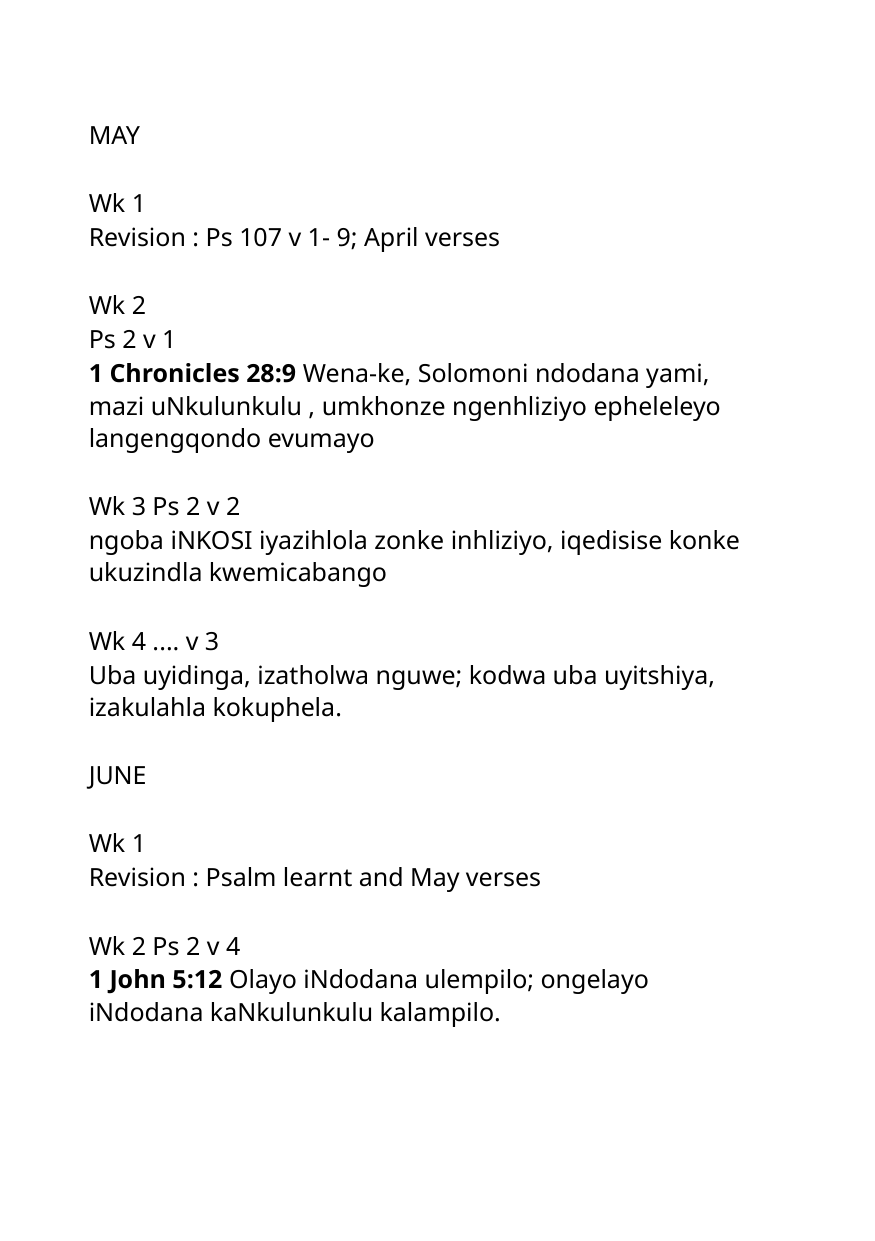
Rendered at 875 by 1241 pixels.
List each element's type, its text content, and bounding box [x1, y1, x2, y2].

text Wk 1 [88, 826, 756, 860]
text Wk 3 Ps 2 v 2 [88, 489, 756, 523]
text Wk 2 [88, 288, 756, 322]
text Wk 4 .... v 3 [88, 623, 756, 657]
text Uba uyidinga, izatholwa nguwe; kodwa uba uyitshiya, izakulahla kokuphela. [88, 657, 756, 724]
text ngoba iNKOSI iyazihlola zonke inhliziyo, iqedisise konke ukuzindla kwemicabango [88, 523, 756, 589]
text Ps 2 v 1 [88, 322, 756, 356]
text Wk 1 [88, 185, 756, 219]
text Revision : Ps 107 v 1- 9; April verses [88, 219, 756, 253]
text Revision : Psalm learnt and May verses [88, 860, 756, 894]
text Wk 2 Ps 2 v 4 [88, 928, 756, 962]
text 1 Chronicles 28:9 Wena-ke, Solomoni ndodana yami, mazi uNkulunkulu , umkhonze ngenhliziyo epheleleyo langengqondo evumayo [88, 356, 756, 454]
text JUNE [88, 758, 756, 792]
text 1 John 5:12 Olayo iNdodana ulempilo; ongelayo iNdodana kaNkulunkulu kalampilo. [88, 962, 756, 1029]
text MAY [88, 117, 756, 151]
